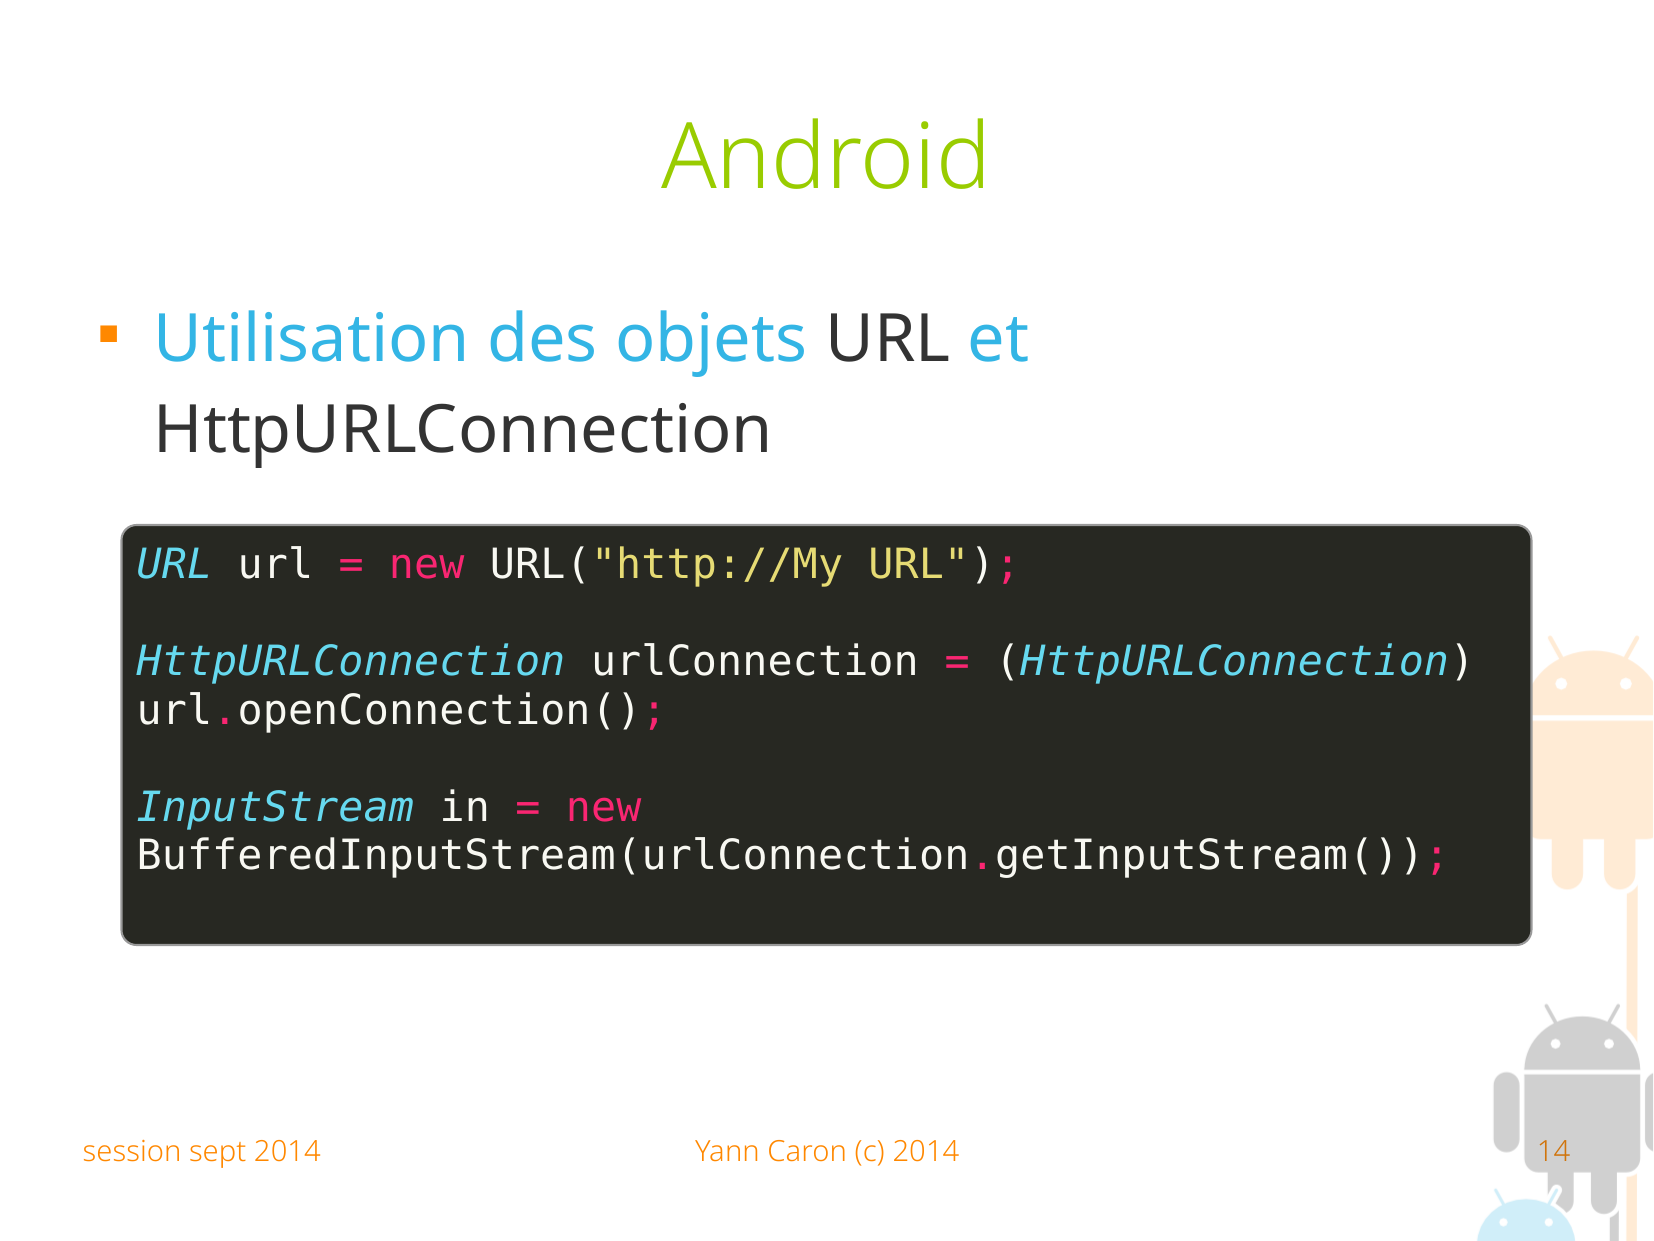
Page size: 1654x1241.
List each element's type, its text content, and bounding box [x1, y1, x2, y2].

title Android [82, 49, 1571, 257]
list Utilisation des objets URL et HttpURLConnection [82, 290, 1571, 1010]
text_box URL url = new URL("http://My URL"); HttpURLConnection urlConnection = (HttpURLConnection) url.openConnection(); InputStream in = new BufferedInputStream(urlConnection.getInputStream()); [121, 525, 1532, 946]
picture [240, 423, 1654, 1241]
